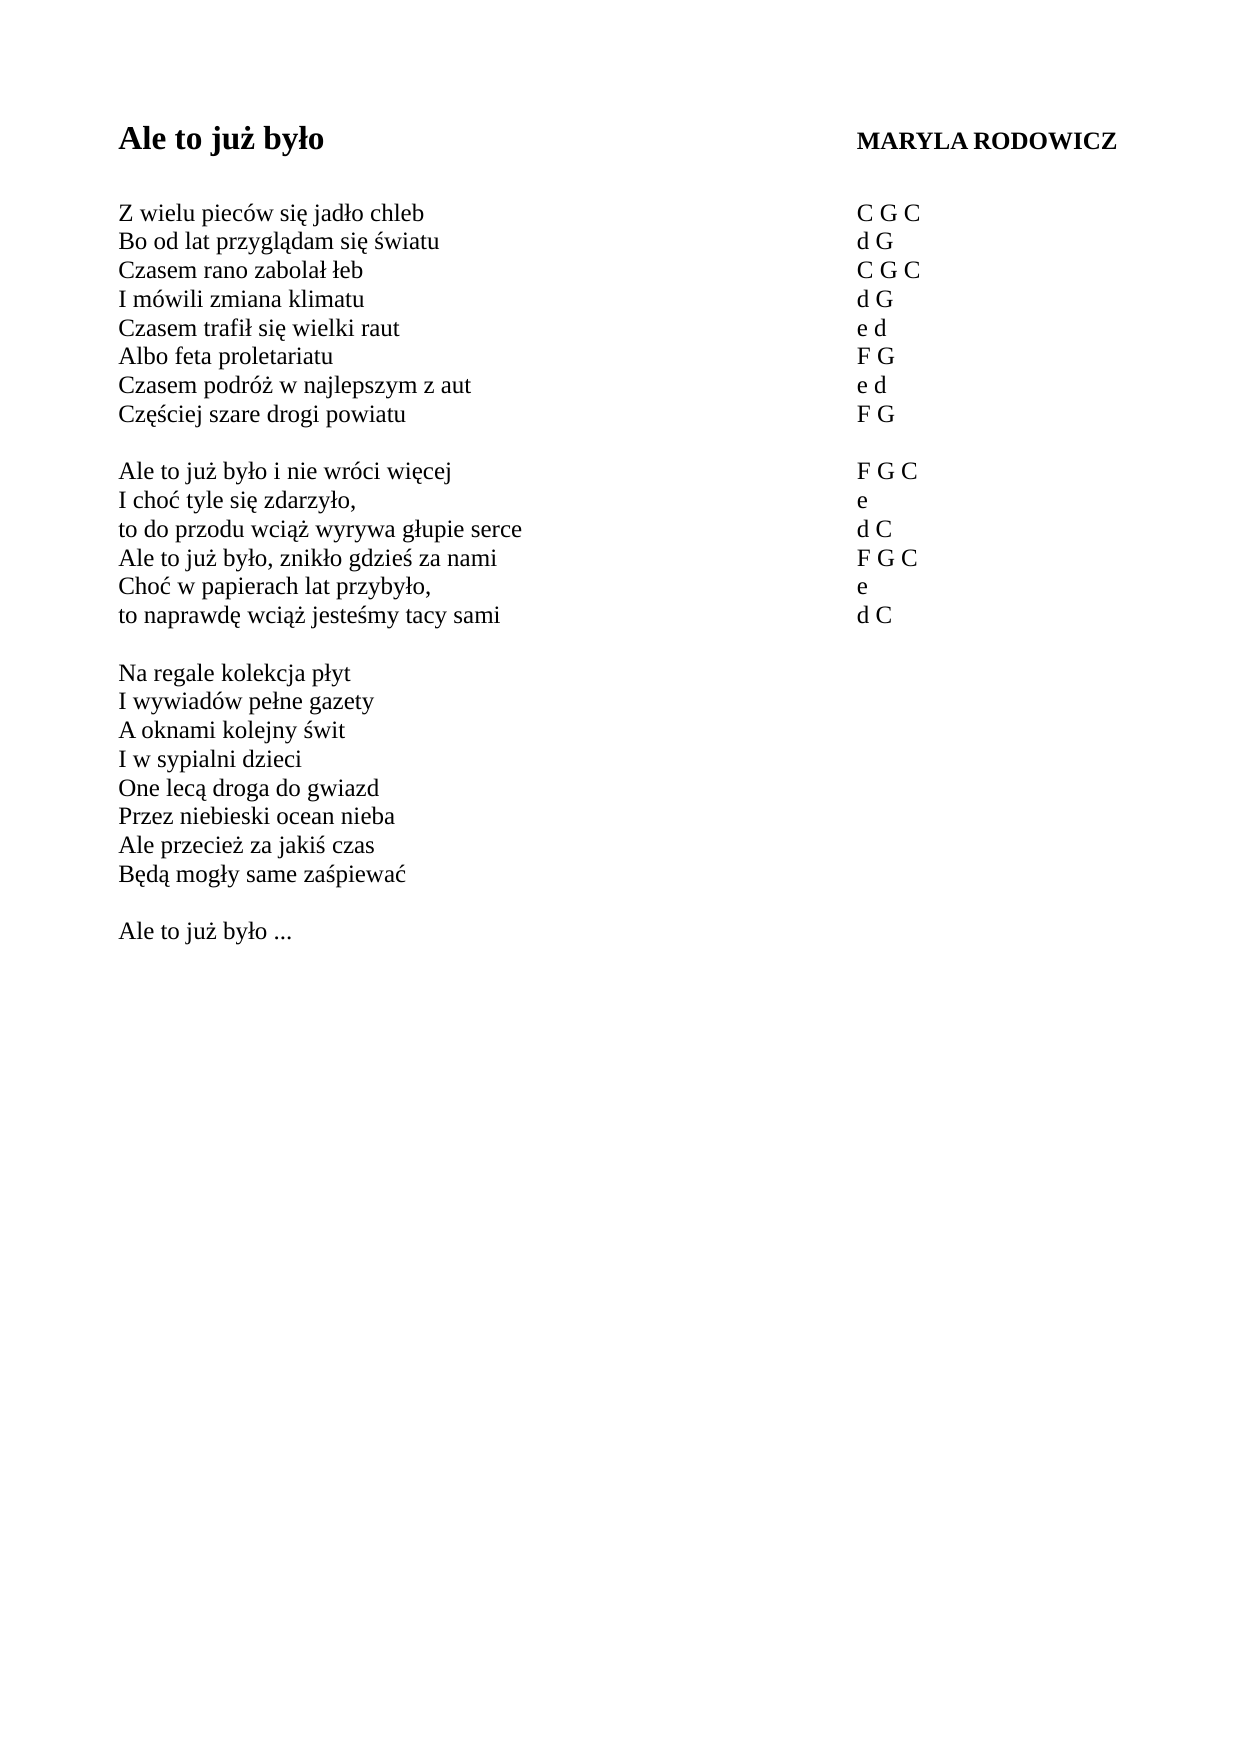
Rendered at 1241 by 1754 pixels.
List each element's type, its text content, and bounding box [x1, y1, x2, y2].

text Częściej szare drogi powiatu F G [118, 399, 1122, 428]
text Ale to już było i nie wróci więcej F G C [118, 456, 1122, 485]
text Czasem rano zabolał łeb C G C [118, 255, 1122, 284]
text to do przodu wciąż wyrywa głupie serce d C [118, 514, 1122, 543]
text Z wielu pieców się jadło chleb C G C [118, 198, 1122, 226]
text Ale przecież za jakiś czas [118, 830, 1122, 859]
text Przez niebieski ocean nieba [118, 801, 1122, 830]
text One lecą droga do gwiazd [118, 773, 1122, 801]
text Ale to już było ... [118, 916, 1122, 945]
text A oknami kolejny świt [118, 715, 1122, 744]
text I w sypialni dzieci [118, 744, 1122, 773]
text I choć tyle się zdarzyło, e [118, 485, 1122, 514]
text Czasem podróż w najlepszym z aut e d [118, 370, 1122, 399]
text Bo od lat przyglądam się światu d G [118, 226, 1122, 255]
text Będą mogły same zaśpiewać [118, 859, 1122, 888]
text Czasem trafił się wielki raut e d [118, 313, 1122, 341]
subtitle Ale to już było MARYLA RODOWICZ [118, 118, 1122, 156]
text I wywiadów pełne gazety [118, 686, 1122, 715]
text I mówili zmiana klimatu d G [118, 284, 1122, 313]
text Ale to już było, znikło gdzieś za nami F G C [118, 543, 1122, 571]
text to naprawdę wciąż jesteśmy tacy sami d C [118, 600, 1122, 629]
text Na regale kolekcja płyt [118, 658, 1122, 686]
text Albo feta proletariatu F G [118, 341, 1122, 370]
text Choć w papierach lat przybyło, e [118, 571, 1122, 600]
